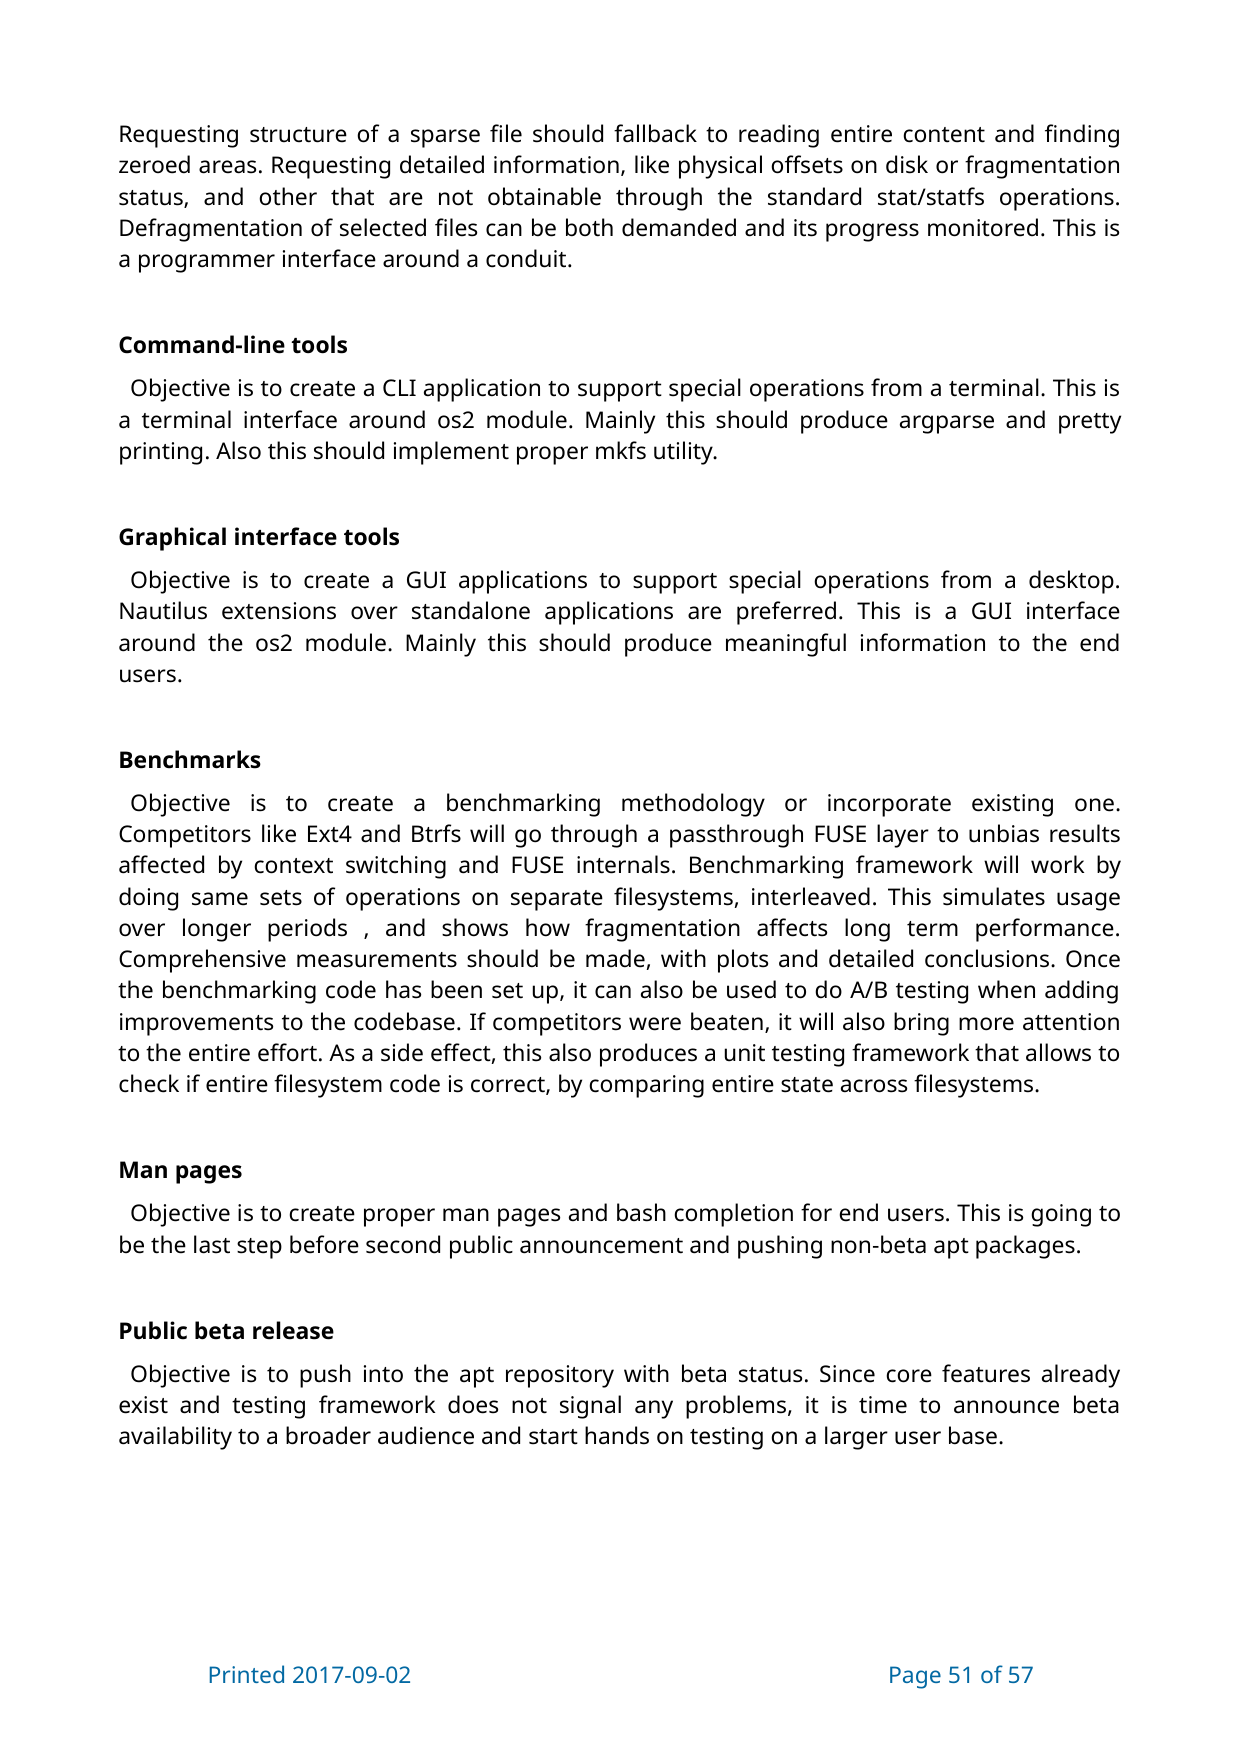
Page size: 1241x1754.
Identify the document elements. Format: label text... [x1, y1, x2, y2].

text Objective is to create a CLI application to support special operations from a terminal. This is a terminal interface around os2 module. Mainly this should produce argparse and pretty printing. Also this should implement proper mkfs utility. [118, 372, 1122, 466]
subtitle Public beta release [118, 1315, 1122, 1346]
subtitle Benchmarks [118, 744, 1122, 775]
text Objective is to create a benchmarking methodology or incorporate existing one. Competitors like Ext4 and Btrfs will go through a passthrough FUSE layer to unbias results affected by context switching and FUSE internals. Benchmarking framework will work by doing same sets of operations on separate filesystems, interleaved. This simulates usage over longer periods , and shows how fragmentation affects long term performance. Comprehensive measurements should be made, with plots and detailed conclusions. Once the benchmarking code has been set up, it can also be used to do A/B testing when adding improvements to the codebase. If competitors were beaten, it will also bring more attention to the entire effort. As a side effect, this also produces a unit testing framework that allows to check if entire filesystem code is correct, by comparing entire state across filesystems. [118, 787, 1122, 1099]
text Requesting structure of a sparse file should fallback to reading entire content and finding zeroed areas. Requesting detailed information, like physical offsets on disk or fragmentation status, and other that are not obtainable through the standard stat/statfs operations. Defragmentation of selected files can be both demanded and its progress monitored. This is a programmer interface around a conduit. [118, 118, 1122, 274]
text Objective is to create proper man pages and bash completion for end users. This is going to be the last step before second public announcement and pushing non-beta apt packages. [118, 1197, 1122, 1260]
subtitle Man pages [118, 1154, 1122, 1186]
text Objective is to push into the apt repository with beta status. Since core features already exist and testing framework does not signal any problems, it is time to announce beta availability to a broader audience and start hands on testing on a larger user base. [118, 1358, 1122, 1451]
subtitle Graphical interface tools [118, 521, 1122, 552]
subtitle Command-line tools [118, 329, 1122, 361]
text Objective is to create a GUI applications to support special operations from a desktop. Nautilus extensions over standalone applications are preferred. This is a GUI interface around the os2 module. Mainly this should produce meaningful information to the end users. [118, 564, 1122, 689]
